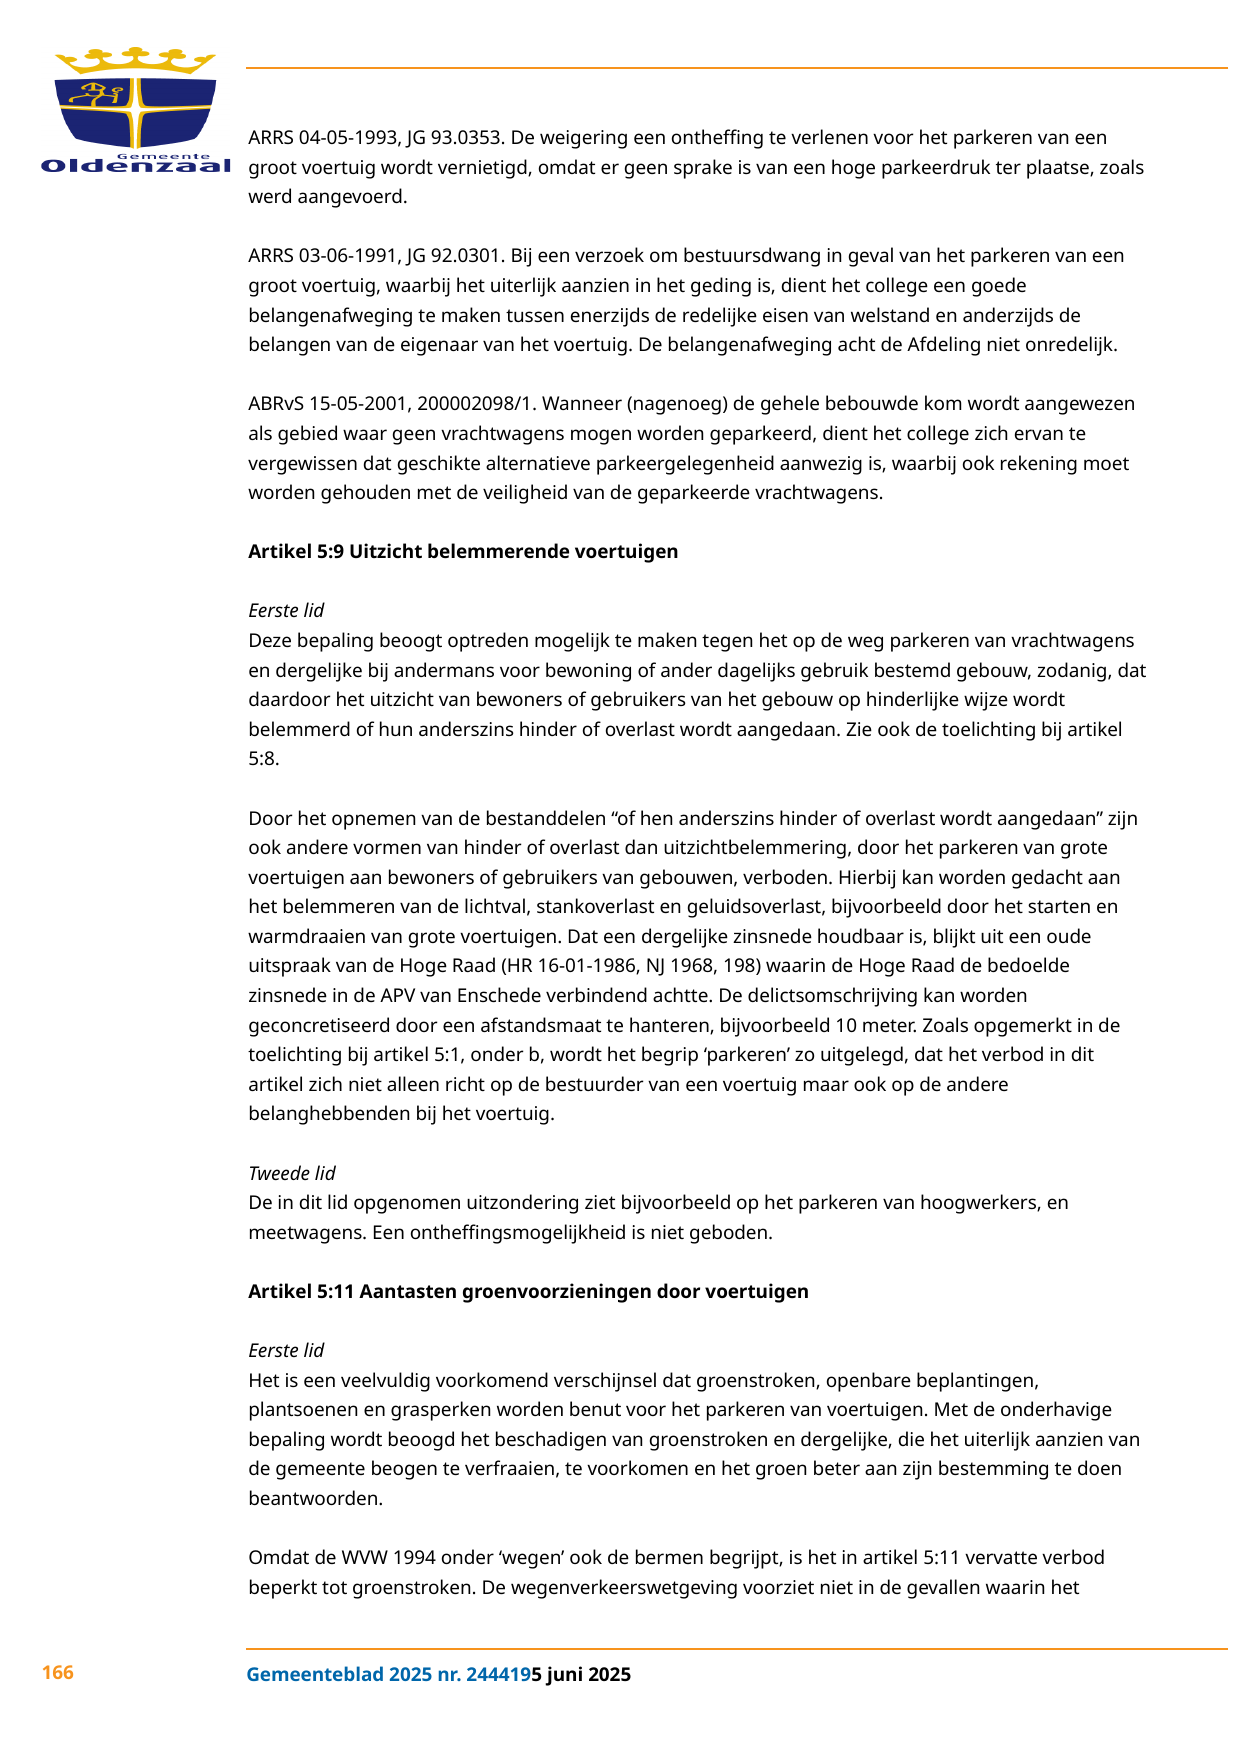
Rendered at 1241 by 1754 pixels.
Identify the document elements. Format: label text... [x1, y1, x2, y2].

text ARRS 04-05-1993, JG 93.0353. De weigering een ontheffing te verlenen voor het parkeren van een groot voertuig wordt vernietigd, omdat er geen sprake is van een hoge parkeerdruk ter plaatse, zoals werd aangevoerd. [248, 124, 1152, 209]
text Omdat de WVW 1994 onder ‘wegen’ ook de bermen begrijpt, is het in artikel 5:11 vervatte verbod beperkt tot groenstroken. De wegenverkeerswetgeving voorziet niet in de gevallen waarin het [248, 1544, 1152, 1600]
text ARRS 03-06-1991, JG 92.0301. Bij een verzoek om bestuursdwang in geval van het parkeren van een groot voertuig, waarbij het uiterlijk aanzien in het geding is, dient het college een goede belangenafweging te maken tussen enerzijds de redelijke eisen van welstand en anderzijds de belangen van de eigenaar van het voertuig. De belangenafweging acht de Afdeling niet onredelijk. [248, 243, 1152, 357]
text Het is een veelvuldig voorkomend verschijnsel dat groenstroken, openbare beplantingen, plantsoenen en grasperken worden benut voor het parkeren van voertuigen. Met de onderhavige bepaling wordt beoogd het beschadigen van groenstroken en dergelijke, die het uiterlijk aanzien van de gemeente beogen te verfraaien, te voorkomen en het groen beter aan zijn bestemming te doen beantwoorden. [248, 1367, 1152, 1511]
text Deze bepaling beoogt optreden mogelijk te maken tegen het op de weg parkeren van vrachtwagens en dergelijke bij andermans voor bewoning of ander dagelijks gebruik bestemd gebouw, zodanig, dat daardoor het uitzicht van bewoners of gebruikers van het gebouw op hinderlijke wijze wordt belemmerd of hun anderszins hinder of overlast wordt aangedaan. Zie ook de toelichting bij artikel 5:8. [248, 627, 1152, 771]
picture [41, 47, 231, 172]
text Tweede lid [248, 1160, 1152, 1186]
text ABRvS 15-05-2001, 200002098/1. Wanneer (nagenoeg) de gehele bebouwde kom wordt aangewezen als gebied waar geen vrachtwagens mogen worden geparkeerd, dient het college zich ervan te vergewissen dat geschikte alternatieve parkeergelegenheid aanwezig is, waarbij ook rekening moet worden gehouden met de veiligheid van de geparkeerde vrachtwagens. [248, 391, 1152, 505]
text Eerste lid [248, 598, 1152, 623]
text De in dit lid opgenomen uitzondering ziet bijvoorbeeld op het parkeren van hoogwerkers, en meetwagens. Een ontheffingsmogelijkheid is niet geboden. [248, 1189, 1152, 1245]
text Eerste lid [248, 1337, 1152, 1363]
text Door het opnemen van de bestanddelen “of hen anderszins hinder of overlast wordt aangedaan” zijn ook andere vormen van hinder of overlast dan uitzichtbelemmering, door het parkeren van grote voertuigen aan bewoners of gebruikers van gebouwen, verboden. Hierbij kan worden gedacht aan het belemmeren van de lichtval, stankoverlast en geluidsoverlast, bijvoorbeeld door het starten en warmdraaien van grote voertuigen. Dat een dergelijke zinsnede houdbaar is, blijkt uit een oude uitspraak van de Hoge Raad (HR 16-01-1986, NJ 1968, 198) waarin de Hoge Raad de bedoelde zinsnede in de APV van Enschede verbindend achtte. De delictsomschrijving kan worden geconcretiseerd door een afstandsmaat te hanteren, bijvoorbeeld 10 meter. Zoals opgemerkt in de toelichting bij artikel 5:1, onder b, wordt het begrip ‘parkeren’ zo uitgelegd, dat het verbod in dit artikel zich niet alleen richt op de bestuurder van een voertuig maar ook op de andere belanghebbenden bij het voertuig. [248, 805, 1152, 1126]
text Artikel 5:11 Aantasten groenvoorzieningen door voertuigen [248, 1278, 1152, 1304]
text Artikel 5:9 Uitzicht belemmerende voertuigen [248, 538, 1152, 564]
